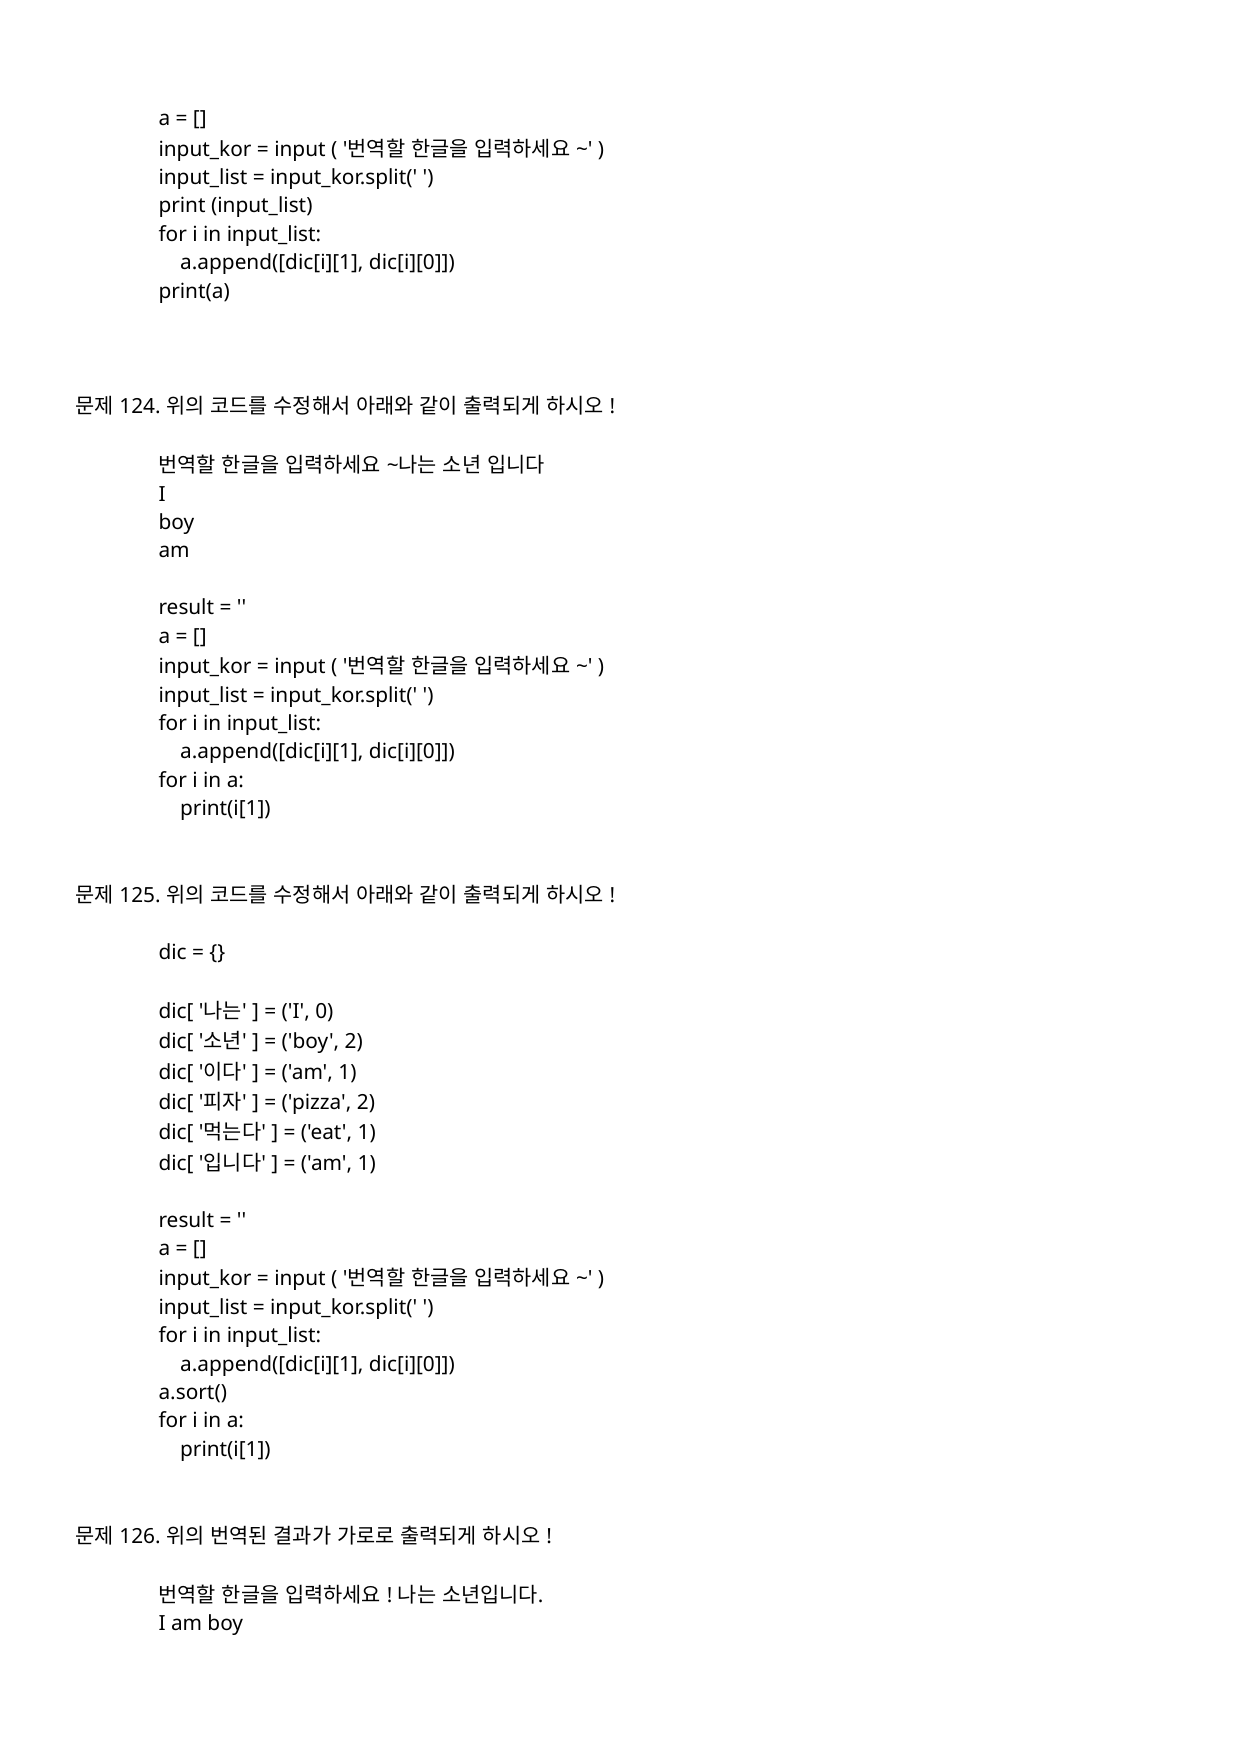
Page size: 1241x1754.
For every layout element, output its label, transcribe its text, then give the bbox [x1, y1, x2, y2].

text input_kor = input ( '번역할 한글을 입력하세요 ~' ) [75, 1262, 1165, 1292]
text I [75, 479, 1165, 507]
text input_kor = input ( '번역할 한글을 입력하세요 ~' ) [75, 649, 1165, 680]
text dic = {} [75, 937, 1165, 966]
text print(i[1]) [75, 1434, 1165, 1462]
text 문제 125. 위의 코드를 수정해서 아래와 같이 출력되게 하시오 ! [75, 879, 1165, 909]
text result = '' [75, 1205, 1165, 1233]
text for i in a: [75, 1406, 1165, 1434]
text 번역할 한글을 입력하세요 ~나는 소년 입니다 [75, 448, 1165, 479]
text dic[ '피자' ] = ('pizza', 2) [75, 1085, 1165, 1116]
text for i in input_list: [75, 219, 1165, 247]
text for i in input_list: [75, 1320, 1165, 1349]
text 문제 124. 위의 코드를 수정해서 아래와 같이 출력되게 하시오 ! [75, 390, 1165, 420]
text 번역할 한글을 입력하세요 ! 나는 소년입니다. [75, 1578, 1165, 1608]
text for i in input_list: [75, 708, 1165, 737]
text input_list = input_kor.split(' ') [75, 162, 1165, 191]
text result = '' [75, 592, 1165, 621]
text a.append([dic[i][1], dic[i][0]]) [75, 737, 1165, 765]
text dic[ '먹는다' ] = ('eat', 1) [75, 1116, 1165, 1146]
text am [75, 536, 1165, 564]
text print(i[1]) [75, 793, 1165, 822]
text print (input_list) [75, 191, 1165, 219]
text dic[ '입니다' ] = ('am', 1) [75, 1146, 1165, 1176]
text input_list = input_kor.split(' ') [75, 1292, 1165, 1320]
text a = [] [75, 103, 1165, 132]
text boy [75, 507, 1165, 536]
text a = [] [75, 621, 1165, 649]
text input_list = input_kor.split(' ') [75, 680, 1165, 708]
text a.append([dic[i][1], dic[i][0]]) [75, 1349, 1165, 1377]
text a = [] [75, 1233, 1165, 1262]
text print(a) [75, 276, 1165, 304]
text for i in a: [75, 765, 1165, 793]
text I am boy [75, 1608, 1165, 1637]
text a.append([dic[i][1], dic[i][0]]) [75, 247, 1165, 276]
text 문제 126. 위의 번역된 결과가 가로로 출력되게 하시오 ! [75, 1519, 1165, 1550]
text dic[ '이다' ] = ('am', 1) [75, 1055, 1165, 1085]
text dic[ '나는' ] = ('I', 0) [75, 994, 1165, 1025]
text dic[ '소년' ] = ('boy', 2) [75, 1025, 1165, 1055]
text a.sort() [75, 1377, 1165, 1406]
text input_kor = input ( '번역할 한글을 입력하세요 ~' ) [75, 132, 1165, 162]
